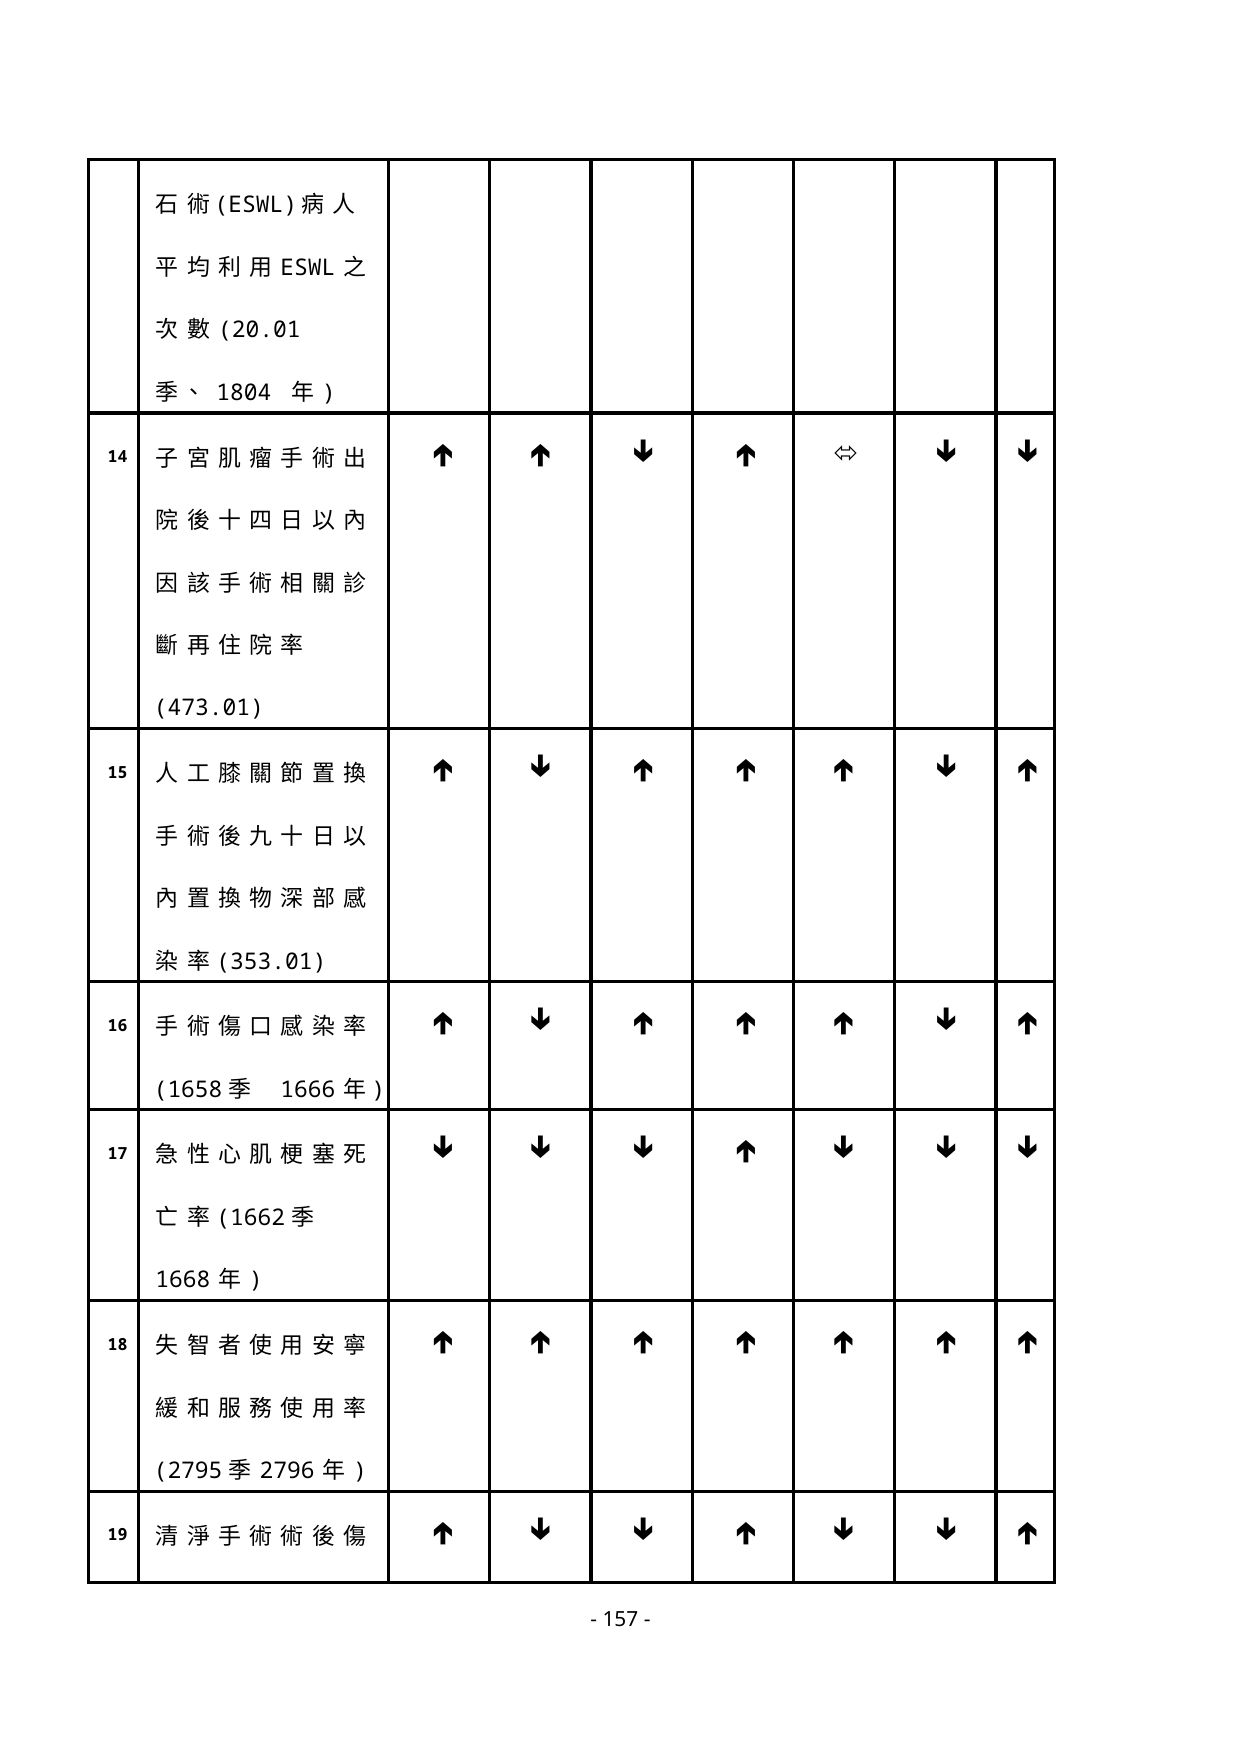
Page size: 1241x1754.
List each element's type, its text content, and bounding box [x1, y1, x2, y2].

table_cell  [998, 983, 1053, 1108]
table_cell  [795, 1111, 893, 1299]
table_cell [90, 161, 137, 411]
table_cell  [390, 730, 488, 980]
table_cell 18 [90, 1302, 137, 1489]
table_cell  [694, 1302, 792, 1489]
table_cell  [694, 730, 792, 980]
table_cell  [390, 983, 488, 1108]
table_cell  [491, 983, 589, 1108]
table_cell  [896, 415, 994, 727]
table_cell 子宮肌瘤手術出院後十四日以內因該手術相關診斷再住院率(473.01) [140, 415, 387, 727]
table_cell  [694, 983, 792, 1108]
table_cell [998, 161, 1053, 411]
table_cell 清淨手術術後傷 [140, 1493, 387, 1581]
table_cell  [593, 1111, 691, 1299]
table_cell  [998, 1493, 1053, 1581]
table_cell 14 [90, 415, 137, 727]
table_cell  [896, 1111, 994, 1299]
table_cell  [390, 415, 488, 727]
table_cell  [795, 1302, 893, 1489]
table_cell  [491, 415, 589, 727]
table_cell [694, 161, 792, 411]
table_cell  [896, 1302, 994, 1489]
table_cell  [491, 730, 589, 980]
table_cell  [795, 730, 893, 980]
table_cell  [694, 1111, 792, 1299]
table_cell  [390, 1302, 488, 1489]
table_cell 石術(ESWL)病人平均利用ESWL之次數(20.01 季、1804 年) [140, 161, 387, 411]
table_cell [795, 161, 893, 411]
table_cell  [795, 415, 893, 727]
table_cell  [795, 983, 893, 1108]
table_cell  [593, 415, 691, 727]
table_cell 16 [90, 983, 137, 1108]
table_cell  [491, 1302, 589, 1489]
table_cell  [390, 1111, 488, 1299]
table_cell 人工膝關節置換手術後九十日以內置換物深部感染率(353.01) [140, 730, 387, 980]
table_cell [593, 161, 691, 411]
table_cell  [390, 1493, 488, 1581]
table_cell  [998, 415, 1053, 727]
table_cell  [896, 983, 994, 1108]
table_cell 19 [90, 1493, 137, 1581]
table_cell 失智者使用安寧緩和服務使用率(2795季2796年) [140, 1302, 387, 1489]
table_cell  [593, 983, 691, 1108]
table_cell  [694, 415, 792, 727]
table_cell  [998, 1302, 1053, 1489]
table_cell  [491, 1111, 589, 1299]
table_cell 手術傷口感染率(1658季 1666年) [140, 983, 387, 1108]
table_cell  [593, 730, 691, 980]
table_cell  [593, 1493, 691, 1581]
table_cell  [795, 1493, 893, 1581]
table_cell  [694, 1493, 792, 1581]
table_cell 15 [90, 730, 137, 980]
table_cell  [998, 1111, 1053, 1299]
table_cell [491, 161, 589, 411]
table_cell [896, 161, 994, 411]
table_cell  [998, 730, 1053, 980]
table_cell 急性心肌梗塞死亡率(1662季 1668年) [140, 1111, 387, 1299]
table_cell  [896, 730, 994, 980]
table_cell  [896, 1493, 994, 1581]
table_cell [390, 161, 488, 411]
table_cell  [593, 1302, 691, 1489]
table_cell  [491, 1493, 589, 1581]
table_cell 17 [90, 1111, 137, 1299]
